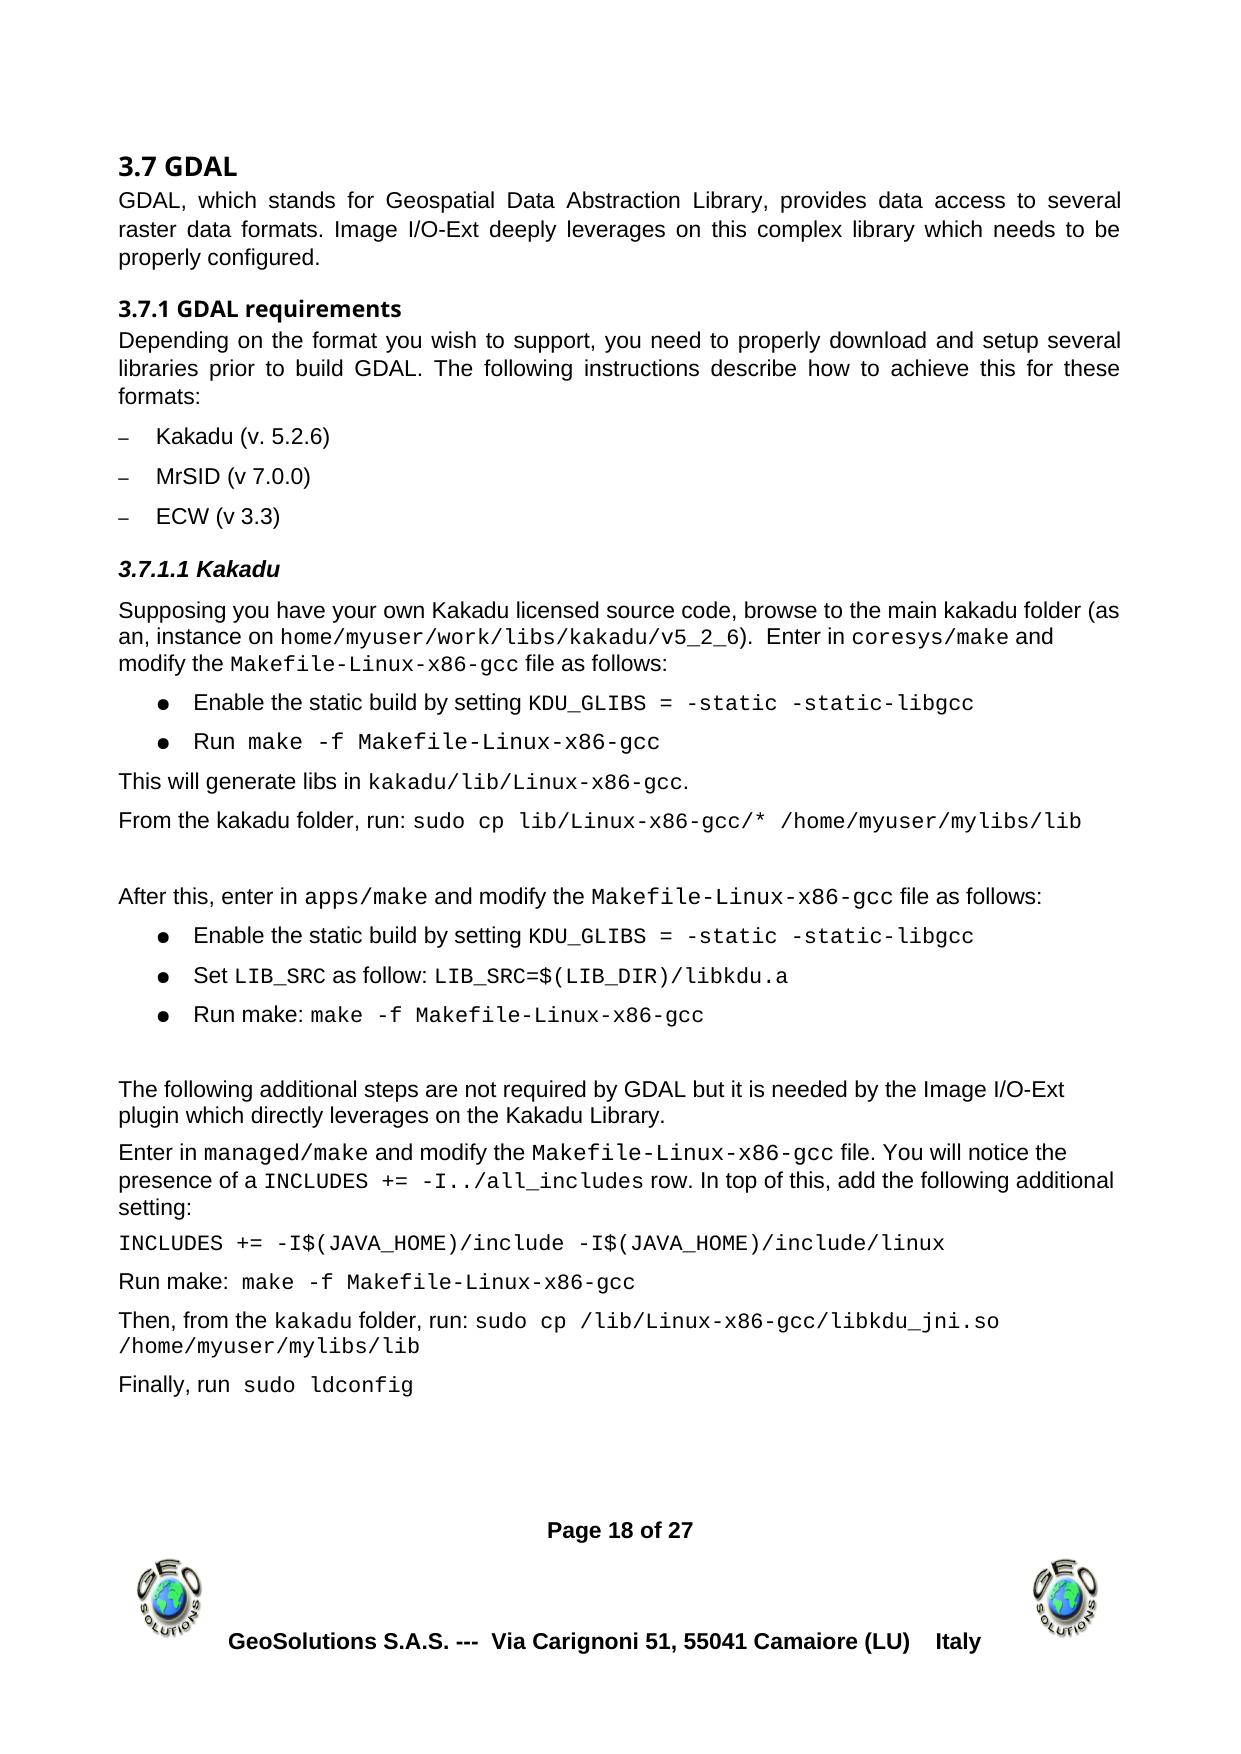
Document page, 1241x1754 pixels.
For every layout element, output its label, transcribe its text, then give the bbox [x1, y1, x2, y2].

list Set LIB_SRC as follow: LIB_SRC=$(LIB_DIR)/libkdu.a [156, 962, 1122, 989]
text Depending on the format you wish to support, you need to properly download and setup several libraries prior to build GDAL. The following instructions describe how to achieve this for these formats: [118, 328, 1122, 409]
picture [134, 1552, 205, 1641]
text After this, enter in apps/make and modify the Makefile-Linux-x86-gcc file as follows: [118, 884, 1122, 911]
text GDAL, which stands for Geospatial Data Abstraction Library, provides data access to several raster data formats. Image I/O-Ext deeply leverages on this complex library which needs to be properly configured. [118, 188, 1122, 270]
text From the kakadu folder, run: sudo cp lib/Linux-x86-gcc/* /home/myuser/mylibs/lib [118, 807, 1122, 835]
text Finally, run sudo ldconfig [118, 1372, 1122, 1399]
text INCLUDES += -I$(JAVA_HOME)/include -I$(JAVA_HOME)/include/linux [118, 1232, 1122, 1257]
list MrSID (v 7.0.0) [118, 464, 1122, 489]
subtitle GDAL [118, 148, 1122, 184]
list Run make -f Makefile-Linux-x86-gcc [156, 729, 1122, 757]
text Enter in managed/make and modify the Makefile-Linux-x86-gcc file. You will notice the presence of a INCLUDES += -I../all_includes row. In top of this, add the following additional setting: [118, 1140, 1122, 1221]
text The following additional steps are not required by GDAL but it is needed by the Image I/O-Ext plugin which directly leverages on the Kakadu Library. [118, 1077, 1122, 1128]
text Supposing you have your own Kakadu licensed source code, browse to the main kakadu folder (as an, instance on home/myuser/work/libs/kakadu/v5_2_6). Enter in coresys/make and modify the Makefile-Linux-x86-gcc file as follows: [118, 598, 1122, 678]
list Enable the static build by setting KDU_GLIBS = -static -static-libgcc [156, 690, 1122, 717]
list Enable the static build by setting KDU_GLIBS = -static -static-libgcc [156, 923, 1122, 951]
text Then, from the kakadu folder, run: sudo cp /lib/Linux-x86-gcc/libkdu_jni.so /home/myuser/mylibs/lib [118, 1308, 1122, 1360]
list ECW (v 3.3) [118, 504, 1122, 529]
list Kakadu (v. 5.2.6) [118, 424, 1122, 449]
text This will generate libs in kakadu/lib/Linux-x86-gcc. [118, 768, 1122, 796]
text Run make: make -f Makefile-Linux-x86-gcc [118, 1269, 1122, 1296]
subtitle GDAL requirements [118, 293, 1122, 324]
picture [1030, 1552, 1101, 1641]
subtitle Kakadu [118, 557, 1122, 583]
list Run make: make -f Makefile-Linux-x86-gcc [156, 1001, 1122, 1029]
